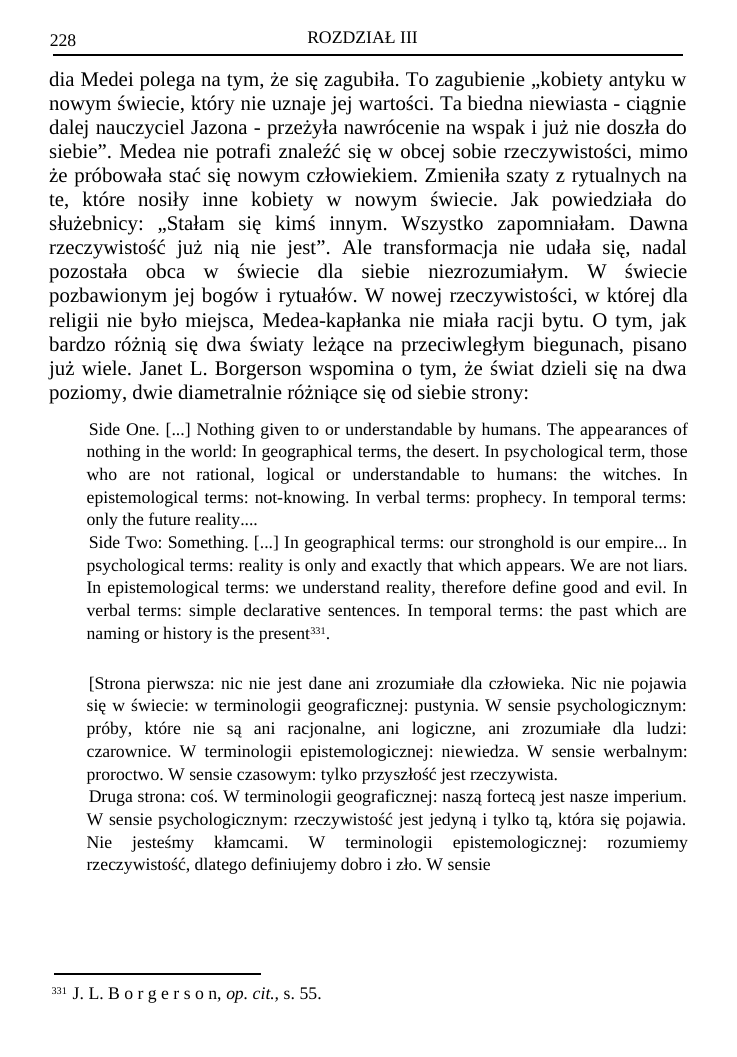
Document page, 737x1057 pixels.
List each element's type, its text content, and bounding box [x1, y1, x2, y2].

text 331 J. L. B o r g e r s o n, op. cit., s. 55. [51, 983, 341, 1003]
text [Strona pierwsza: nic nie jest dane ani zrozumiałe dla człowieka. Nic nie pojawia się w świecie: w terminologii geograficznej: pustynia. W sensie psychologicznym: próby, które nie są ani racjonalne, ani logiczne, ani zrozumiałe dla ludzi: czarownice. W terminologii epistemologicznej: nie­wiedza. W sensie werbalnym: proroctwo. W sensie czasowym: tylko przy­szłość jest rzeczywista. [86, 672, 688, 784]
text ROZDZIAŁ III [307, 27, 428, 47]
text dia Medei polega na tym, że się zagubiła. To zagubienie „kobiety antyku w nowym świecie, który nie uznaje jej wartości. Ta biedna niewiasta - ciągnie dalej nauczyciel Jazona - przeżyła nawrócenie na wspak i już nie doszła do siebie”. Medea nie potrafi znaleźć się w obcej sobie rze­czywistości, mimo że próbowała stać się nowym człowiekiem. Zmieniła szaty z rytualnych na te, które nosiły inne kobiety w nowym świecie. Jak powiedziała do służebnicy: „Stałam się kimś innym. Wszystko za­pomniałam. Dawna rzeczywistość już nią nie jest”. Ale transformacja nie udała się, nadal pozostała obca w świecie dla siebie niezrozumiałym. W świecie pozbawionym jej bogów i rytuałów. W nowej rzeczywisto­ści, w której dla religii nie było miejsca, Medea-kapłanka nie miała racji bytu. O tym, jak bardzo różnią się dwa światy leżące na przeciwległym biegunach, pisano już wiele. Janet L. Borgerson wspomina o tym, że świat dzieli się na dwa poziomy, dwie diametralnie różniące się od sie­bie strony: [49, 67, 688, 404]
text Side Two: Something. [...] In geographical terms: our stronghold is our empire... In psychological terms: reality is only and exactly that which ap­pears. We are not liars. In epistemological terms: we understand reality, the­refore define good and evil. In verbal terms: simple declarative sentences. In temporal terms: the past which are naming or history is the present331. [86, 532, 688, 643]
text Druga strona: coś. W terminologii geograficznej: naszą fortecą jest nasze imperium. W sensie psychologicznym: rzeczywistość jest jedyną i tylko tą, która się pojawia. Nie jesteśmy kłamcami. W terminologii epistemologicz­nej: rozumiemy rzeczywistość, dlatego definiujemy dobro i zło. W sensie [86, 786, 688, 874]
text Side One. [...] Nothing given to or understandable by humans. The appe­arances of nothing in the world: In geographical terms, the desert. In psy­chological term, those who are not rational, logical or understandable to hu­mans: the witches. In epistemological terms: not-knowing. In verbal terms: prophecy. In temporal terms: only the future reality.... [86, 418, 688, 529]
text 228 [49, 29, 84, 50]
